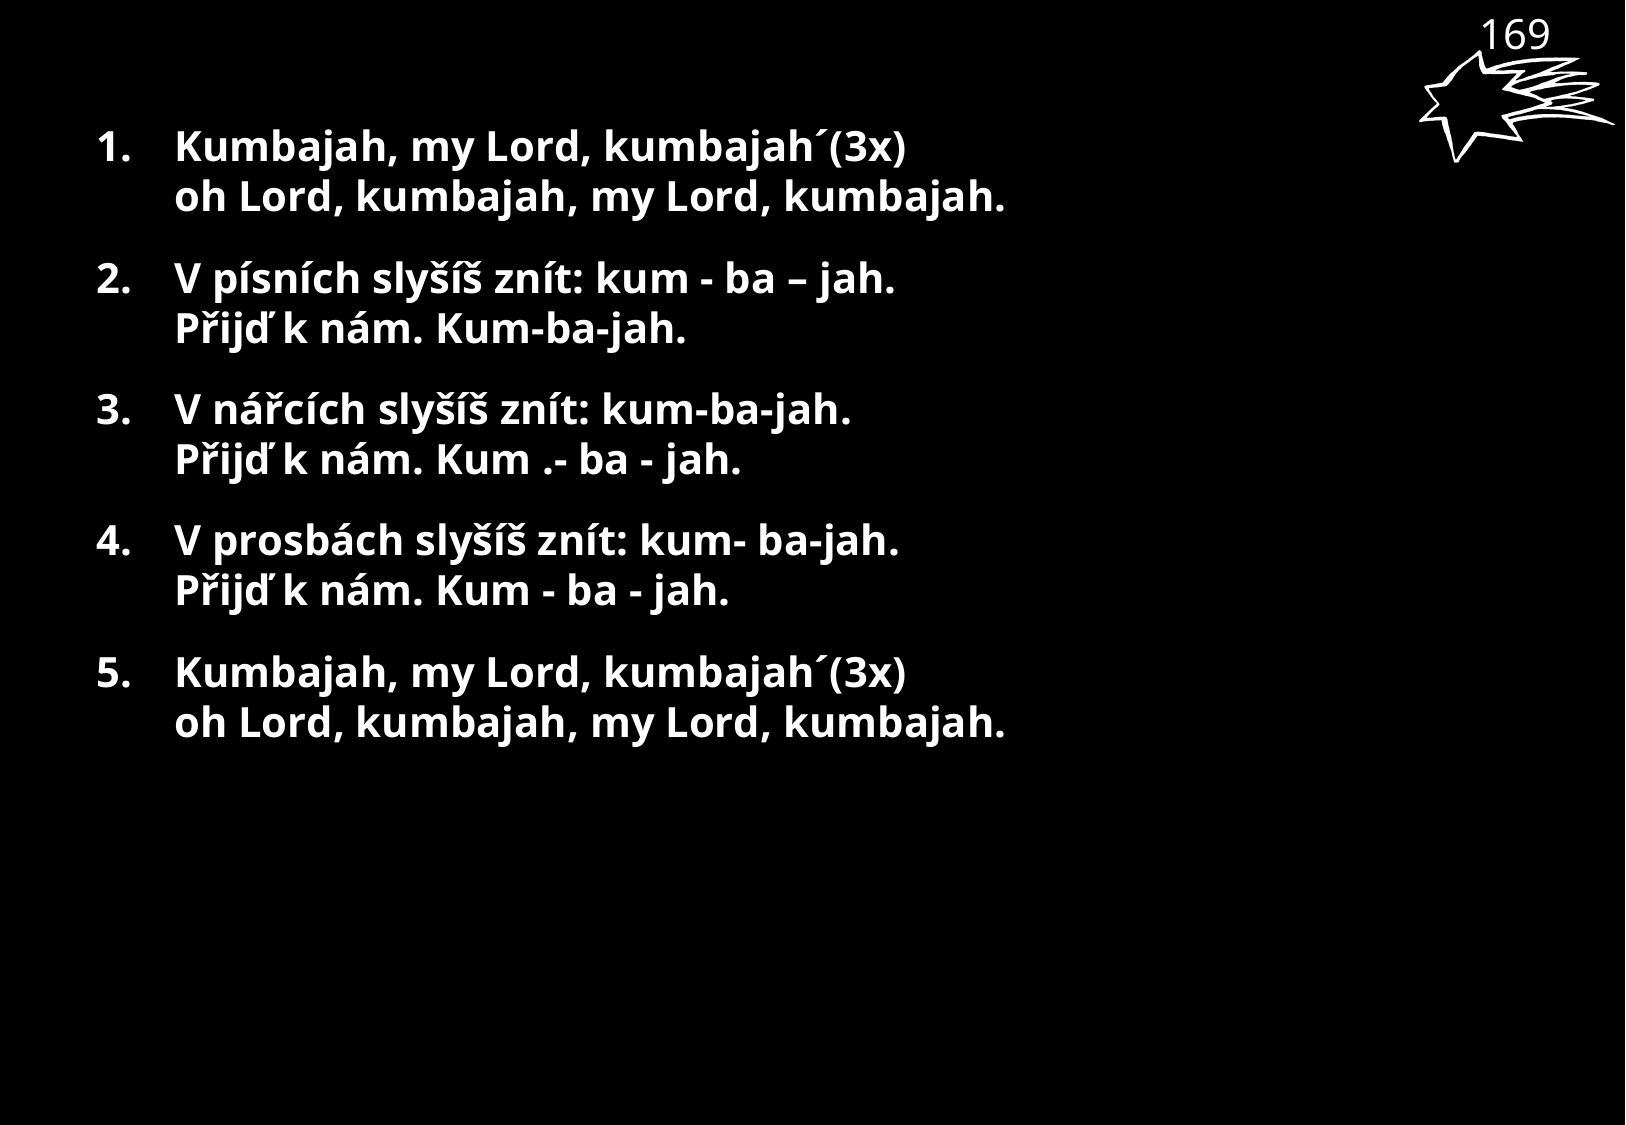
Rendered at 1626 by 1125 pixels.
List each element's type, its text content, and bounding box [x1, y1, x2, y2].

text_box 169 [1405, 0, 1626, 66]
list Kumbajah, my Lord, kumbajah´(3x) oh Lord, kumbajah, my Lord, kumbajah. 2. V písních slyšíš znít: kum - ba – jah. Přijď k nám. Kum-ba-jah. 3. V nářcích slyšíš znít: kum-ba-jah. Přijď k nám. Kum .- ba - jah. 4. V prosbách slyšíš znít: kum- ba-jah. Přijď k nám. Kum - ba - jah. 5. Kumbajah, my Lord, kumbajah´(3x) oh Lord, kumbajah, my Lord, kumbajah. [81, 112, 1544, 1101]
